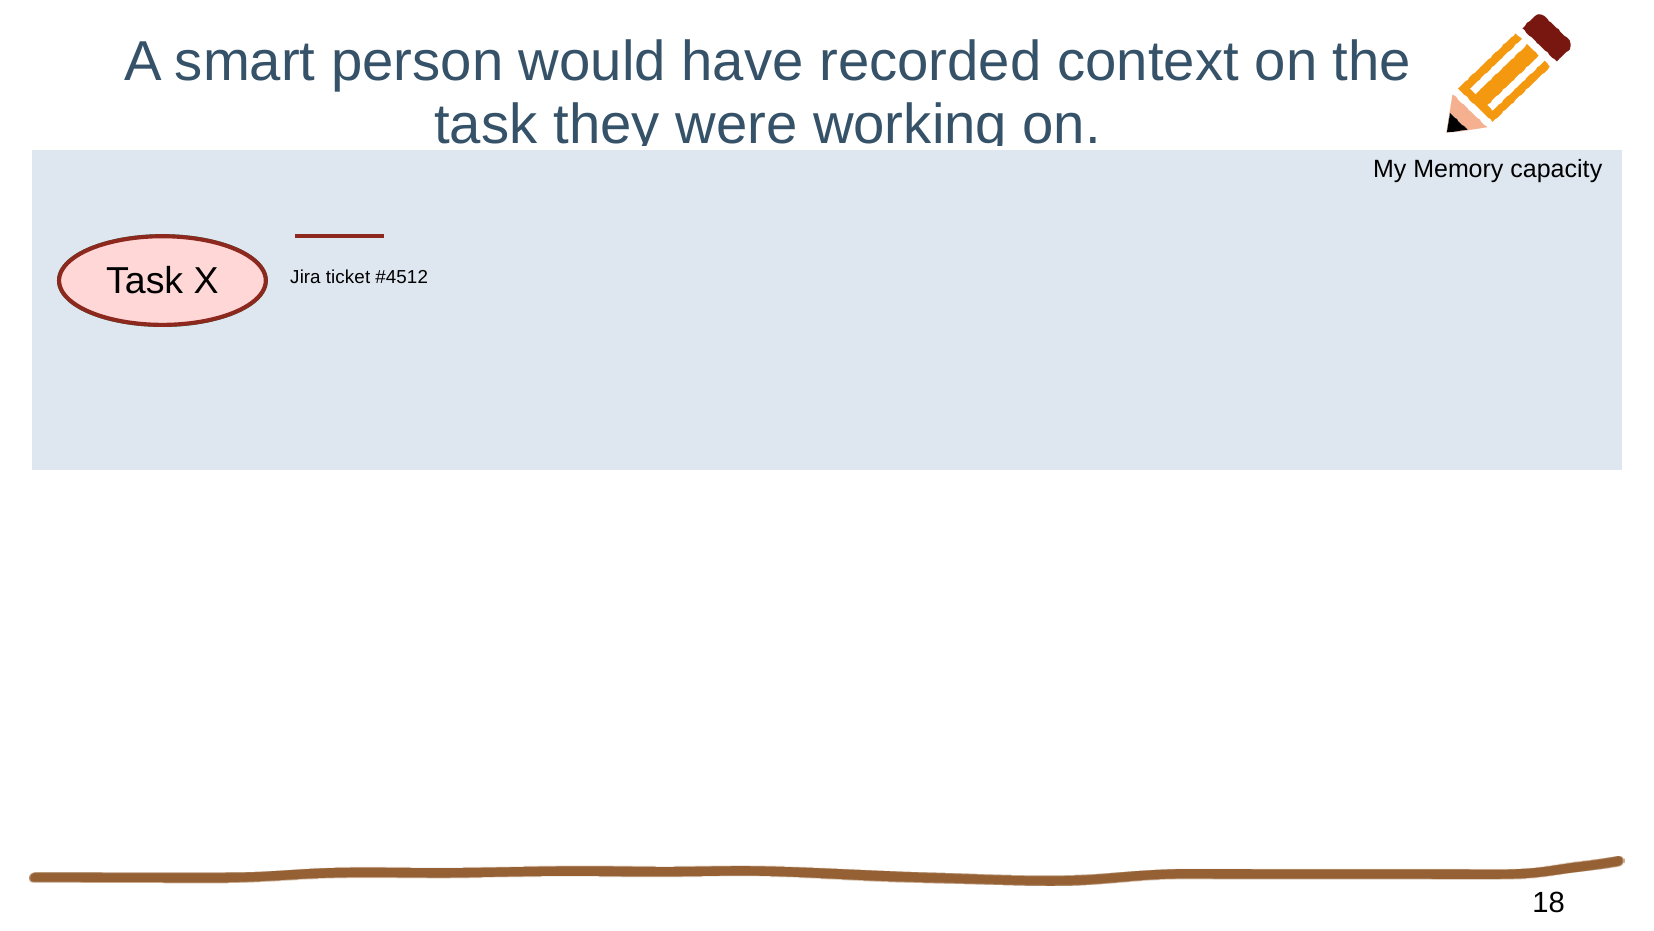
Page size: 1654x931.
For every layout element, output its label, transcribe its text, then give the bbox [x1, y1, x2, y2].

title A smart person would have recorded context on the task they were working on. [88, 29, 1447, 147]
text_box [29, 147, 1625, 473]
picture [29, 856, 1625, 886]
text_box My Memory capacity [1358, 147, 1618, 191]
text_box Jira ticket #4512 [275, 259, 443, 296]
text_box Task X [59, 236, 266, 325]
picture [1446, 14, 1571, 133]
